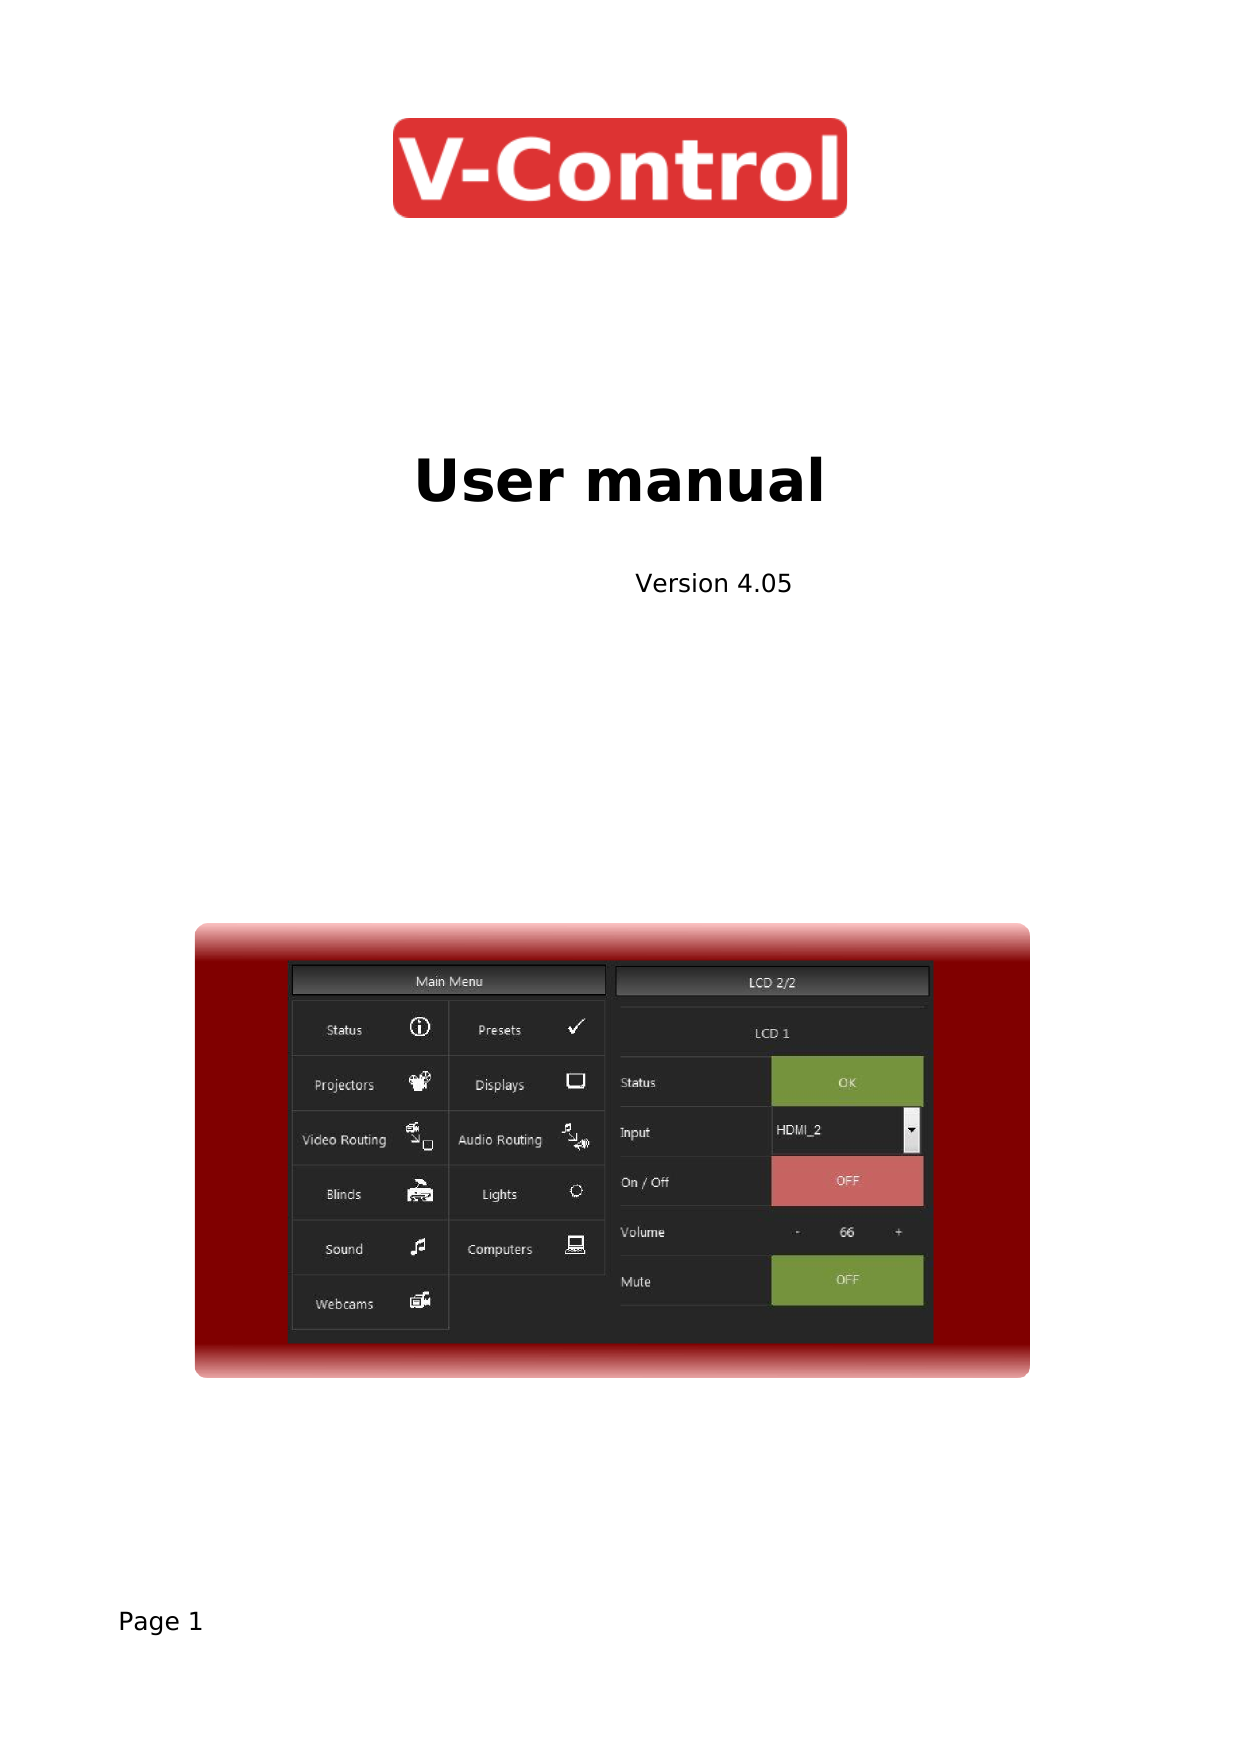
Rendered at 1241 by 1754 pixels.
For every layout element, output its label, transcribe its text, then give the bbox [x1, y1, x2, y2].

picture [393, 118, 848, 218]
picture [194, 923, 1030, 1378]
title User manual [118, 447, 1122, 515]
subtitle Version 4.05 [118, 569, 1122, 598]
